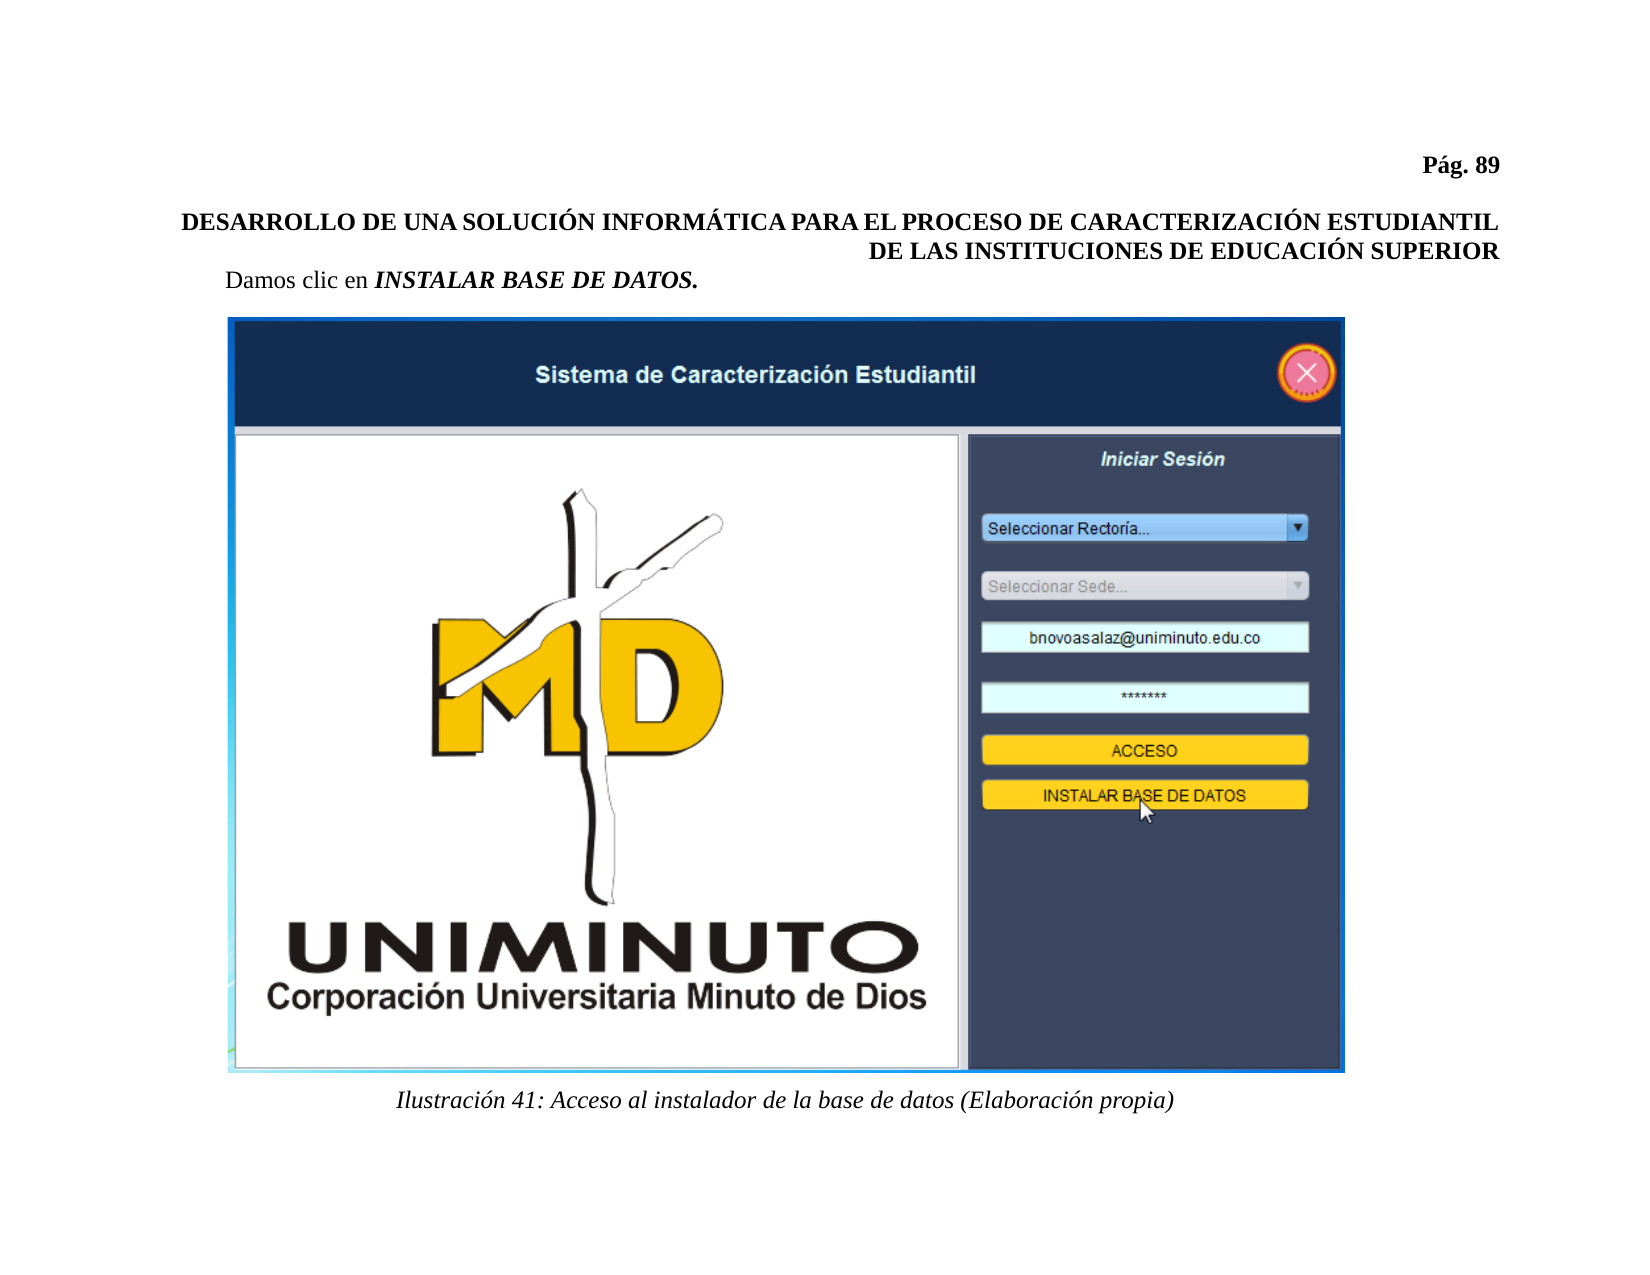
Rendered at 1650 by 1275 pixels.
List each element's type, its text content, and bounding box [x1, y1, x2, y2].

picture [227, 317, 1345, 1074]
text Ilustración 41: Acceso al instalador de la base de datos (Elaboración propia) [228, 1085, 1345, 1114]
text Damos clic en INSTALAR BASE DE DATOS. [150, 265, 1500, 294]
